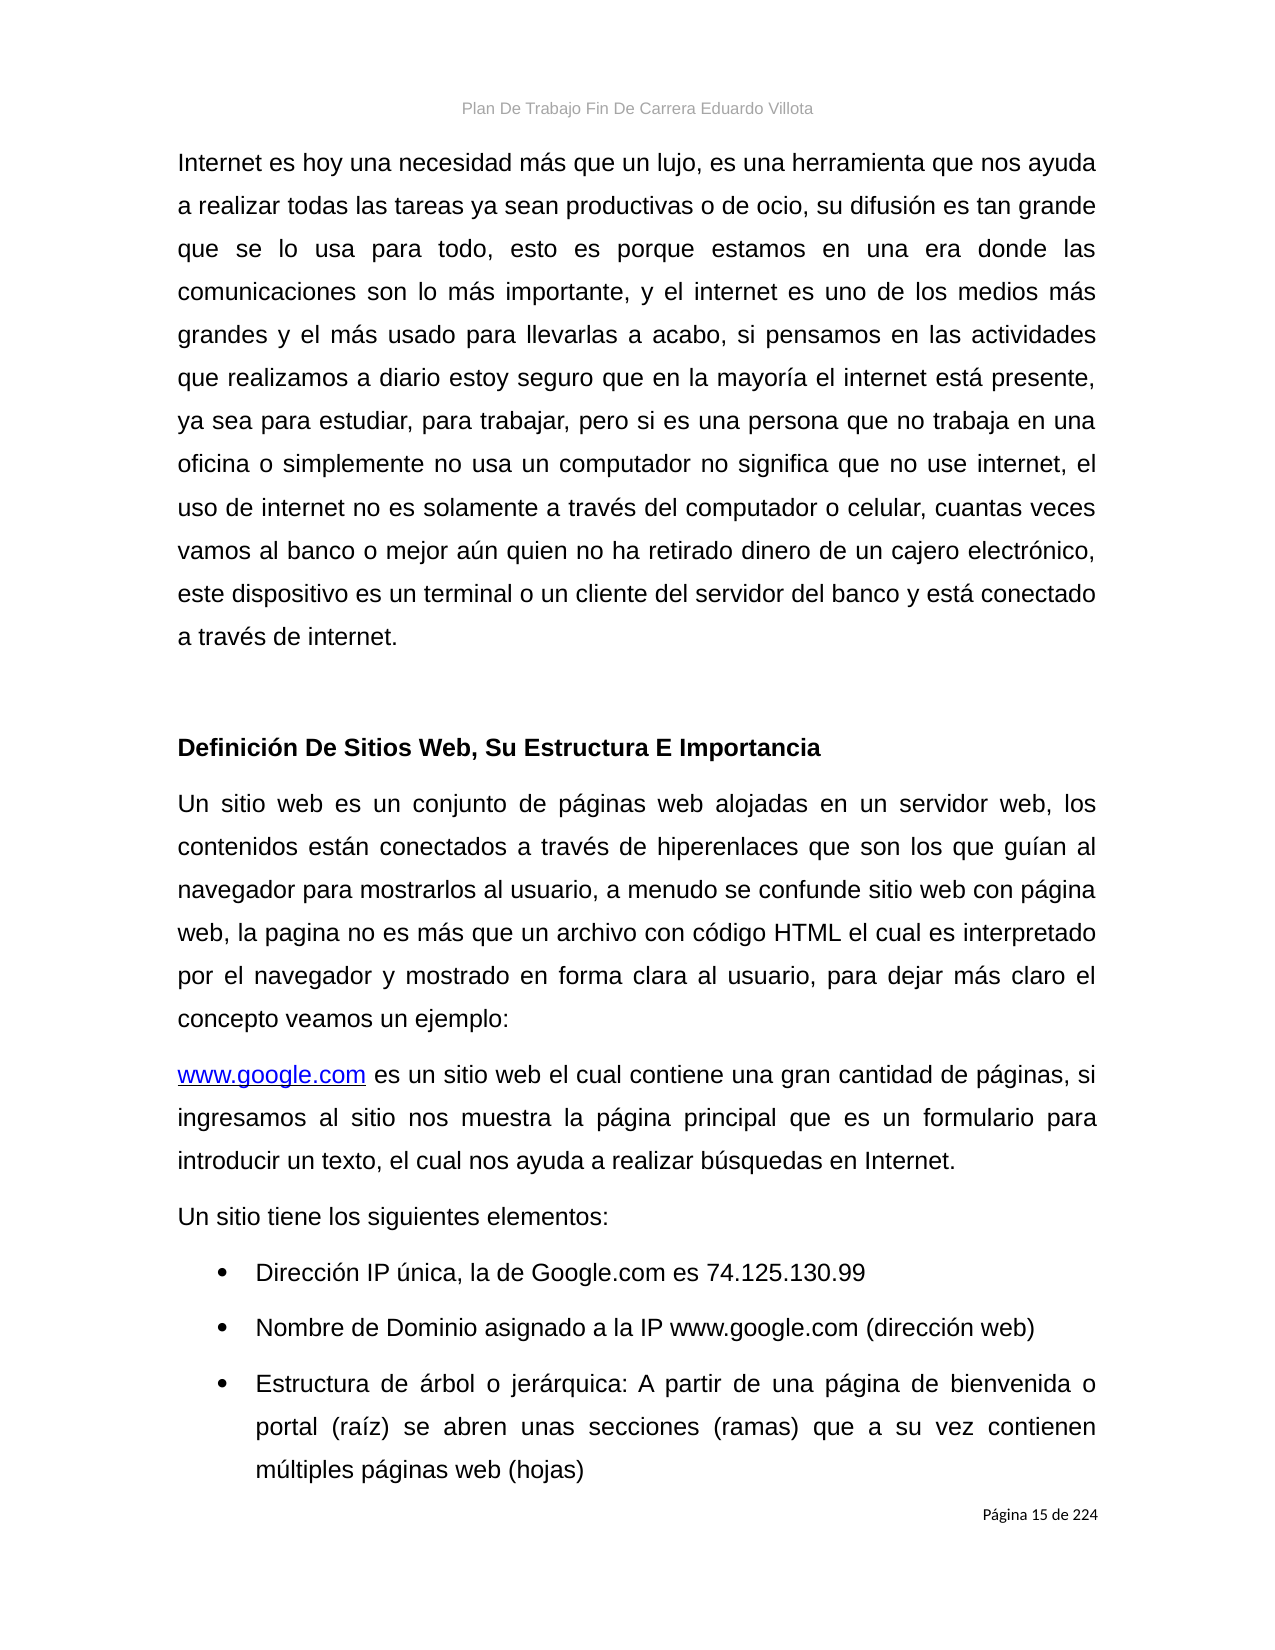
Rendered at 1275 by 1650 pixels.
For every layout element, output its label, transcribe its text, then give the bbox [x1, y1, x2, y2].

text Internet es hoy una necesidad más que un lujo, es una herramienta que nos ayuda a realizar todas las tareas ya sean productivas o de ocio, su difusión es tan grande que se lo usa para todo, esto es porque estamos en una era donde las comunicaciones son lo más importante, y el internet es uno de los medios más grandes y el más usado para llevarlas a acabo, si pensamos en las actividades que realizamos a diario estoy seguro que en la mayoría el internet está presente, ya sea para estudiar, para trabajar, pero si es una persona que no trabaja en una oficina o simplemente no usa un computador no significa que no use internet, el uso de internet no es solamente a través del computador o celular, cuantas veces vamos al banco o mejor aún quien no ha retirado dinero de un cajero electrónico, este dispositivo es un terminal o un cliente del servidor del banco y está conectado a través de internet. [177, 148, 1098, 651]
text Definición De Sitios Web, Su Estructura E Importancia [177, 733, 1098, 762]
list Estructura de árbol o jerárquica: A partir de una página de bienvenida o portal (raíz) se abren unas secciones (ramas) que a su vez contienen múltiples páginas web (hojas) [218, 1369, 1098, 1484]
text Un sitio web es un conjunto de páginas web alojadas en un servidor web, los contenidos están conectados a través de hiperenlaces que son los que guían al navegador para mostrarlos al usuario, a menudo se confunde sitio web con página web, la pagina no es más que un archivo con código HTML el cual es interpretado por el navegador y mostrado en forma clara al usuario, para dejar más claro el concepto veamos un ejemplo: [177, 789, 1098, 1033]
text www.google.com es un sitio web el cual contiene una gran cantidad de páginas, si ingresamos al sitio nos muestra la página principal que es un formulario para introducir un texto, el cual nos ayuda a realizar búsquedas en Internet. [177, 1060, 1098, 1175]
text Un sitio tiene los siguientes elementos: [177, 1202, 1098, 1231]
list Nombre de Dominio asignado a la IP www.google.com (dirección web) [218, 1313, 1098, 1342]
list Dirección IP única, la de Google.com es 74.125.130.99 [218, 1258, 1098, 1286]
